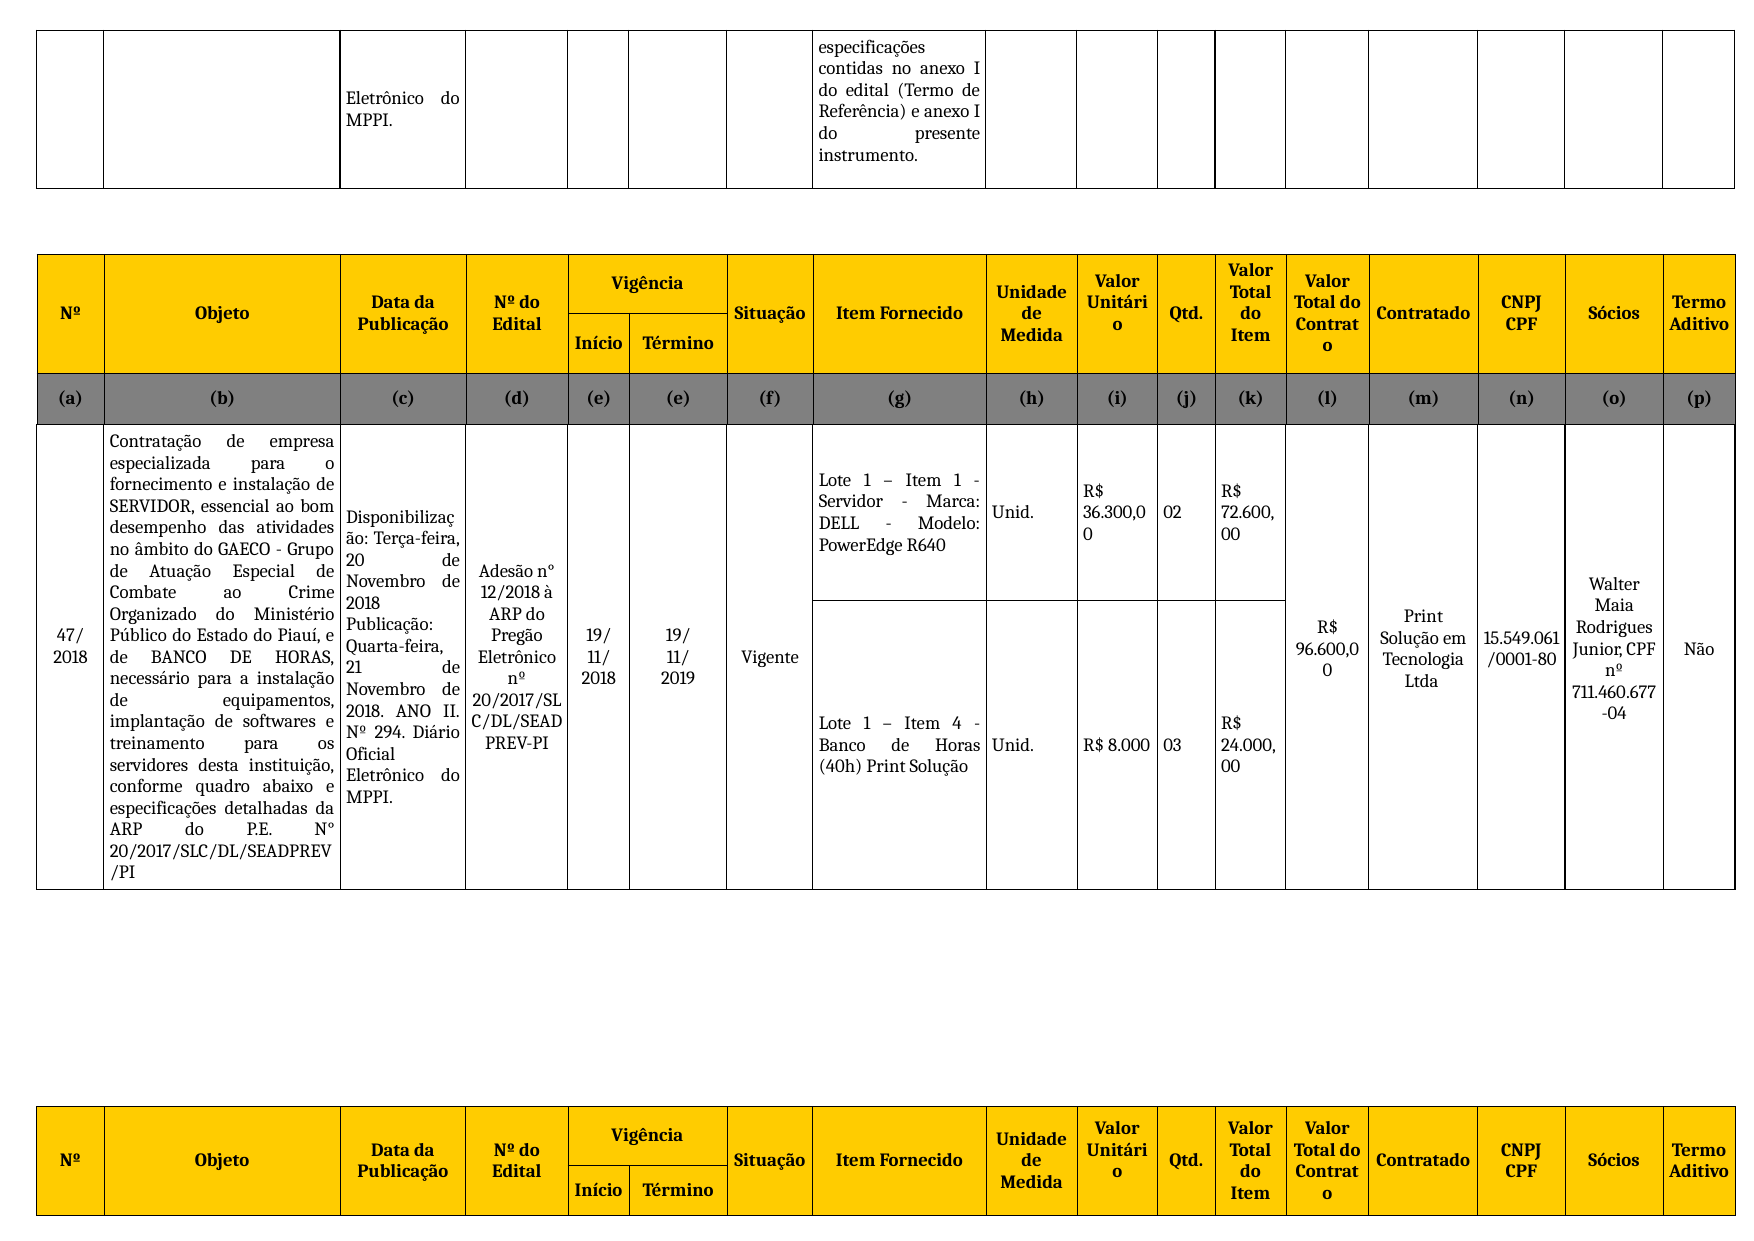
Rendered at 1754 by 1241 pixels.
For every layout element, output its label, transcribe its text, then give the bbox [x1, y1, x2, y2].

table_header Item Fornecido [814, 255, 986, 373]
table_cell (j) [1158, 374, 1215, 424]
table_cell Adesão n° 12/2018 à ARP do Pregão Eletrônico nº 20/2017/SLC/DL/SEADPREV-PI [466, 425, 567, 889]
table_cell Lote 1 – Item 1 - Servidor - Marca: DELL - Modelo: PowerEdge R640 [813, 425, 986, 600]
table_cell (a) [38, 374, 104, 424]
table_cell - [1077, 31, 1157, 188]
table_cell R$ 96.600,00 [1286, 425, 1368, 889]
table_header Vigência [569, 1107, 727, 1165]
table_cell - [1216, 31, 1285, 188]
table_cell Contratação de empresa especializada para o fornecimento e instalação de SERVIDOR, essencial ao bom desempenho das atividades no âmbito do GAECO - Grupo de Atuação Especial de Combate ao Crime Organizado do Ministério Público do Estado do Piauí, e de BANCO DE HORAS, necessário para a instalação de equipamentos, implantação de softwares e treinamento para os servidores desta instituição, conforme quadro abaixo e especificações detalhadas da ARP do P.E. N° 20/2017/SLC/DL/SEADPREV/PI [104, 425, 340, 889]
table_cell 19/ 11/ 2019 [630, 425, 726, 889]
table_cell [727, 31, 812, 188]
table_cell (n) [1479, 374, 1565, 424]
table_cell [629, 31, 726, 188]
table_cell Vigente [727, 425, 812, 889]
table_cell Término [630, 314, 727, 373]
table_cell [568, 31, 628, 188]
table_cell (m) [1370, 374, 1478, 424]
table_cell (f) [728, 374, 813, 424]
table_header Sócios [1566, 1107, 1663, 1215]
table_header Unidade de Medida [987, 255, 1077, 373]
table_cell 47/ 2018 [37, 425, 103, 889]
table_header Nº [37, 1107, 104, 1215]
table_cell - [986, 31, 1076, 188]
table_cell (l) [1287, 374, 1369, 424]
table_cell [466, 31, 567, 188]
table_header Qtd. [1158, 255, 1215, 373]
table_header Contratado [1369, 1107, 1477, 1215]
table_cell R$ 36.300,00 [1078, 425, 1157, 600]
table_header Sócios [1566, 255, 1663, 373]
table_header Unidade de Medida [987, 1107, 1077, 1215]
table_header Valor Total do Contrato [1287, 1107, 1368, 1215]
table_header Situação [728, 1107, 812, 1215]
table_header Nº [38, 255, 104, 373]
table_cell 19/ 11/ 2018 [568, 425, 629, 889]
table_header Qtd. [1158, 1107, 1215, 1215]
table_cell Término [630, 1166, 727, 1215]
table_cell 03 [1158, 601, 1215, 889]
table_header Nº do Edital [467, 255, 568, 373]
table_header CNPJ CPF [1478, 1107, 1565, 1215]
table_cell 15.549.061/0001-80 [1478, 425, 1564, 889]
table_cell Lote 1 – Item 4 - Banco de Horas (40h) Print Solução [813, 601, 986, 889]
table_header Nº do Edital [466, 1107, 568, 1215]
table_cell (d) [467, 374, 568, 424]
table_cell (o) [1566, 374, 1663, 424]
table_cell (c) [341, 374, 466, 424]
table_header Situação [728, 255, 813, 373]
table_header Data da Publicação [341, 255, 466, 373]
table_header Termo Aditivo [1664, 255, 1735, 373]
table_cell - [1158, 31, 1214, 188]
table_cell [1478, 31, 1564, 188]
table_header Objeto [105, 255, 340, 373]
table_cell Unid. [987, 425, 1077, 600]
table_cell R$ 72.600,00 [1216, 425, 1285, 600]
table_cell [1369, 31, 1477, 188]
table_cell (h) [987, 374, 1077, 424]
table_cell (g) [814, 374, 986, 424]
table_cell Print Solução em Tecnologia Ltda [1369, 425, 1477, 889]
table_header Valor Total do Item [1216, 255, 1286, 373]
table_header Valor Unitário [1078, 1107, 1157, 1215]
table_cell (e) [569, 374, 629, 424]
table_header Contratado [1370, 255, 1478, 373]
table_header Valor Unitário [1078, 255, 1157, 373]
table_cell Eletrônico do MPPI. [341, 31, 465, 188]
table_cell Walter Maia Rodrigues Junior, CPF nº 711.460.677-04 [1566, 425, 1663, 889]
table_header Item Fornecido [813, 1107, 986, 1215]
table_cell Início [569, 1166, 629, 1215]
table_cell Início [569, 314, 629, 373]
table_cell [37, 31, 103, 188]
table_cell 02 [1158, 425, 1215, 600]
table_cell (e) [630, 374, 727, 424]
table_cell [1286, 31, 1368, 188]
table_cell R$ 8.000 [1078, 601, 1157, 889]
table_cell (k) [1216, 374, 1286, 424]
table_cell [104, 31, 339, 188]
table_cell [1565, 31, 1662, 188]
table_cell Não [1664, 425, 1734, 889]
table_cell Disponibilização: Terça-feira, 20 de Novembro de 2018 Publicação: Quarta-feira, 21 de Novembro de 2018. ANO II. Nº 294. Diário Oficial Eletrônico do MPPI. [341, 425, 465, 889]
table_header Objeto [105, 1107, 340, 1215]
table_cell Unid. [987, 601, 1077, 889]
table_cell [1663, 31, 1734, 188]
table_header Valor Total do Contrato [1287, 255, 1369, 373]
table_header Termo Aditivo [1664, 1107, 1735, 1215]
table_header Data da Publicação [341, 1107, 465, 1215]
table_header Vigência [569, 255, 727, 313]
table_header CNPJ CPF [1479, 255, 1565, 373]
table_cell (b) [105, 374, 340, 424]
table_cell R$ 24.000,00 [1216, 601, 1285, 889]
table_cell especificações contidas no anexo I do edital (Termo de Referência) e anexo I do presente instrumento. [813, 31, 985, 188]
table_cell (i) [1078, 374, 1157, 424]
table_header Valor Total do Item [1216, 1107, 1286, 1215]
table_cell (p) [1664, 374, 1735, 424]
